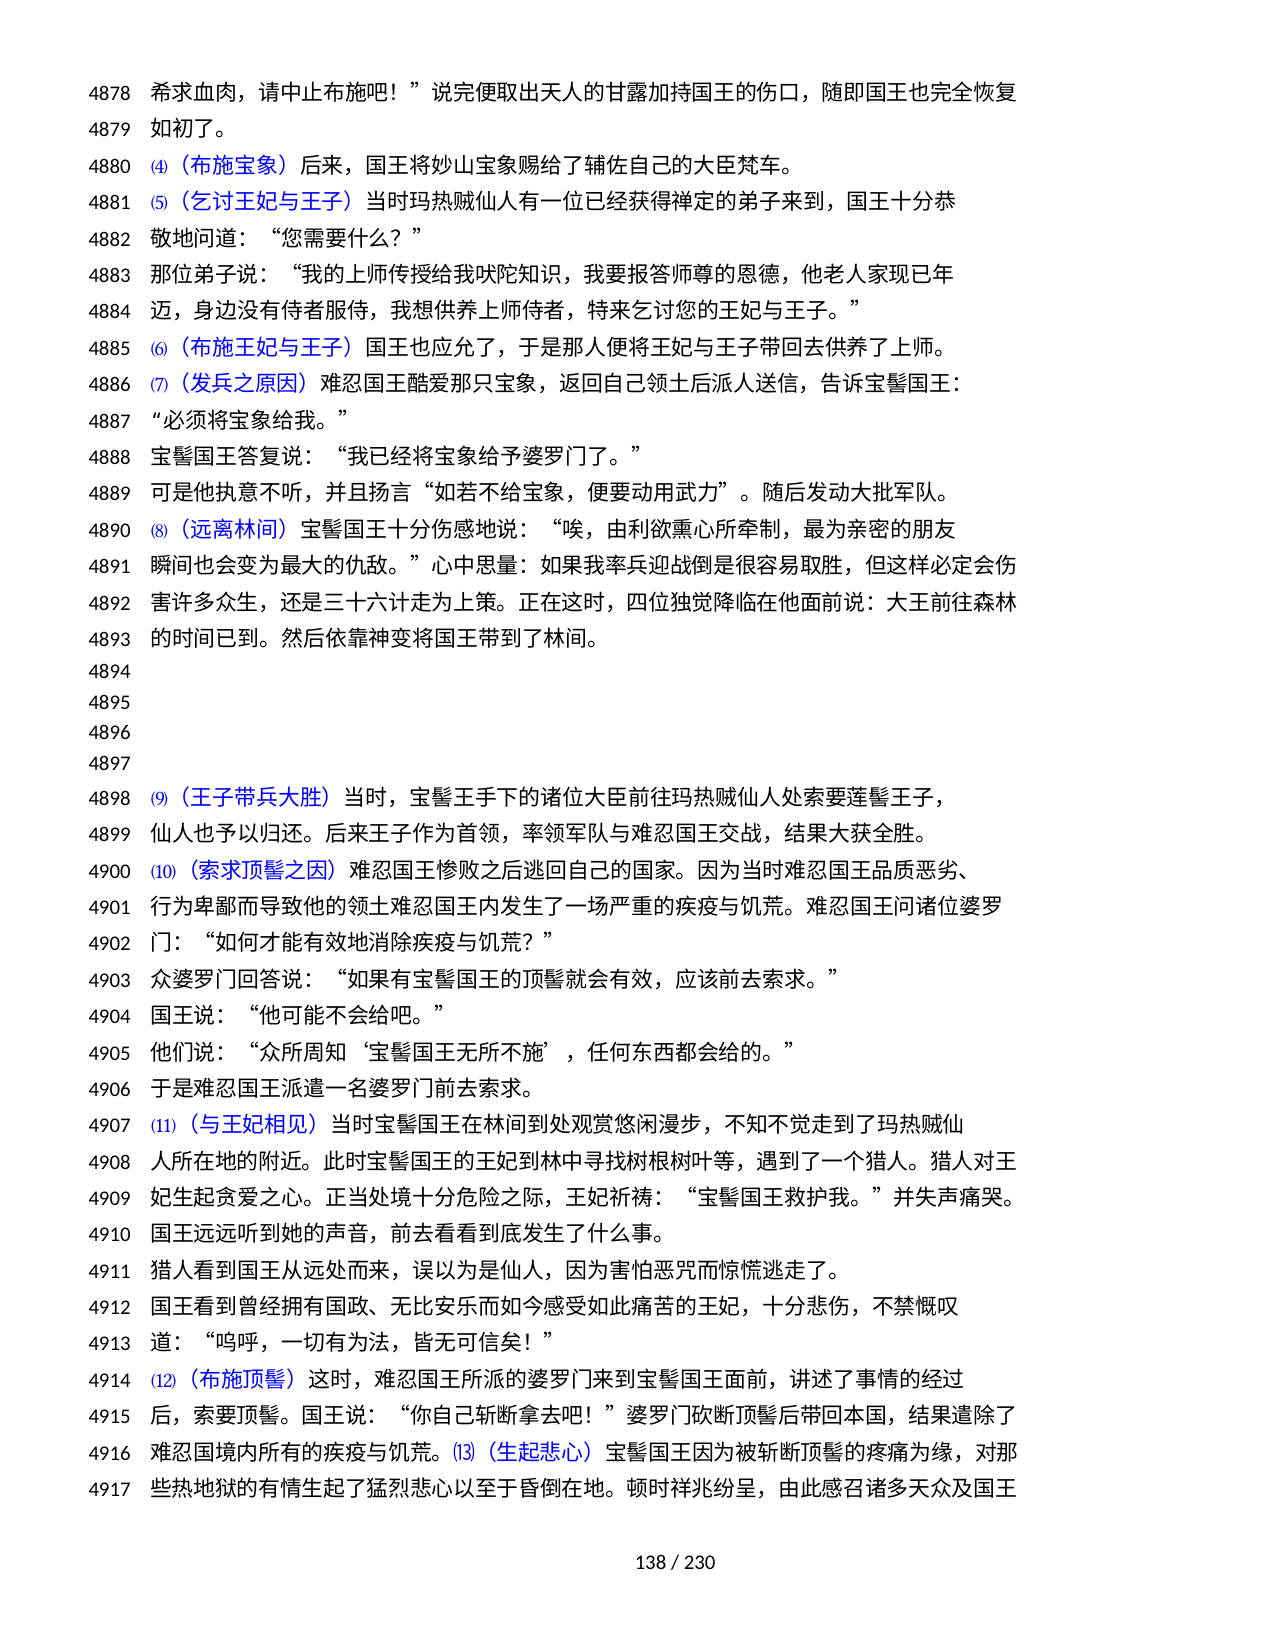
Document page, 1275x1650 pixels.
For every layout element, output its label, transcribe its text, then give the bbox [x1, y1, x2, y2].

text 希求血肉，请中止布施吧！”说完便取出天人的甘露加持国王的伤口，随即国王也完全恢复 [150, 75, 1200, 107]
text ⑷（布施宝象）后来，国王将妙山宝象赐给了辅佐自己的大臣梵车。 [150, 148, 1200, 179]
text ⑼（王子带兵大胜）当时，宝髻王手下的诸位大臣前往玛热贼仙人处索要莲髻王子， [150, 780, 1200, 812]
text 难忍国境内所有的疾疫与饥荒。⒀（生起悲心）宝髻国王因为被斩断顶髻的疼痛为缘，对那 [150, 1434, 1200, 1466]
text 道：“呜呼，一切有为法，皆无可信矣！” [150, 1325, 1200, 1357]
text ⑿（布施顶髻）这时，难忍国王所派的婆罗门来到宝髻国王面前，讲述了事情的经过 [150, 1362, 1200, 1393]
text 猎人看到国王从远处而来，误以为是仙人，因为害怕恶咒而惊慌逃走了。 [150, 1253, 1200, 1284]
text ⑺（发兵之原因）难忍国王酷爱那只宝象，返回自己领土后派人送信，告诉宝髻国王： [150, 366, 1200, 398]
text 如初了。 [150, 111, 1200, 143]
text ⑻（远离林间）宝髻国王十分伤感地说：“唉，由利欲熏心所牵制，最为亲密的朋友 [150, 512, 1200, 543]
text 敬地问道：“您需要什么？” [150, 221, 1200, 252]
text ⑽（索求顶髻之因）难忍国王惨败之后逃回自己的国家。因为当时难忍国王品质恶劣、 [150, 853, 1200, 884]
text “必须将宝象给我。” [150, 403, 1200, 434]
text 害许多众生，还是三十六计走为上策。正在这时，四位独觉降临在他面前说：大王前往森林 [150, 584, 1200, 616]
text 可是他执意不听，并且扬言“如若不给宝象，便要动用武力”。随后发动大批军队。 [150, 475, 1200, 507]
text 宝髻国王答复说：“我已经将宝象给予婆罗门了。” [150, 439, 1200, 471]
text ⑹（布施王妃与王子）国王也应允了，于是那人便将王妃与王子带回去供养了上师。 [150, 330, 1200, 361]
text 后，索要顶髻。国王说：“你自己斩断拿去吧！”婆罗门砍断顶髻后带回本国，结果遣除了 [150, 1398, 1200, 1430]
text 瞬间也会变为最大的仇敌。”心中思量：如果我率兵迎战倒是很容易取胜，但这样必定会伤 [150, 548, 1200, 580]
text 的时间已到。然后依靠神变将国王带到了林间。 [150, 621, 1200, 653]
text 国王远远听到她的声音，前去看看到底发生了什么事。 [150, 1216, 1200, 1248]
text 人所在地的附近。此时宝髻国王的王妃到林中寻找树根树叶等，遇到了一个猎人。猎人对王 [150, 1144, 1200, 1175]
text 些热地狱的有情生起了猛烈悲心以至于昏倒在地。顿时祥兆纷呈，由此感召诸多天众及国王 [150, 1471, 1200, 1503]
text 门：“如何才能有效地消除疾疫与饥荒？” [150, 925, 1200, 957]
text 行为卑鄙而导致他的领土难忍国王内发生了一场严重的疾疫与饥荒。难忍国王问诸位婆罗 [150, 889, 1200, 921]
text 众婆罗门回答说：“如果有宝髻国王的顶髻就会有效，应该前去索求。” [150, 962, 1200, 993]
text ⑸（乞讨王妃与王子）当时玛热贼仙人有一位已经获得禅定的弟子来到，国王十分恭 [150, 184, 1200, 216]
text 妃生起贪爱之心。正当处境十分危险之际，王妃祈祷：“宝髻国王救护我。”并失声痛哭。 [150, 1180, 1200, 1212]
text 国王说：“他可能不会给吧。” [150, 998, 1200, 1030]
text 于是难忍国王派遣一名婆罗门前去索求。 [150, 1071, 1200, 1102]
text ⑾（与王妃相见）当时宝髻国王在林间到处观赏悠闲漫步，不知不觉走到了玛热贼仙 [150, 1107, 1200, 1139]
text 那位弟子说：“我的上师传授给我吠陀知识，我要报答师尊的恩德，他老人家现已年 [150, 257, 1200, 289]
text 他们说：“众所周知‘宝髻国王无所不施’，任何东西都会给的。” [150, 1034, 1200, 1066]
text 迈，身边没有侍者服侍，我想供养上师侍者，特来乞讨您的王妃与王子。” [150, 293, 1200, 325]
text 国王看到曾经拥有国政、无比安乐而如今感受如此痛苦的王妃，十分悲伤，不禁慨叹 [150, 1289, 1200, 1321]
text 仙人也予以归还。后来王子作为首领，率领军队与难忍国王交战，结果大获全胜。 [150, 816, 1200, 848]
